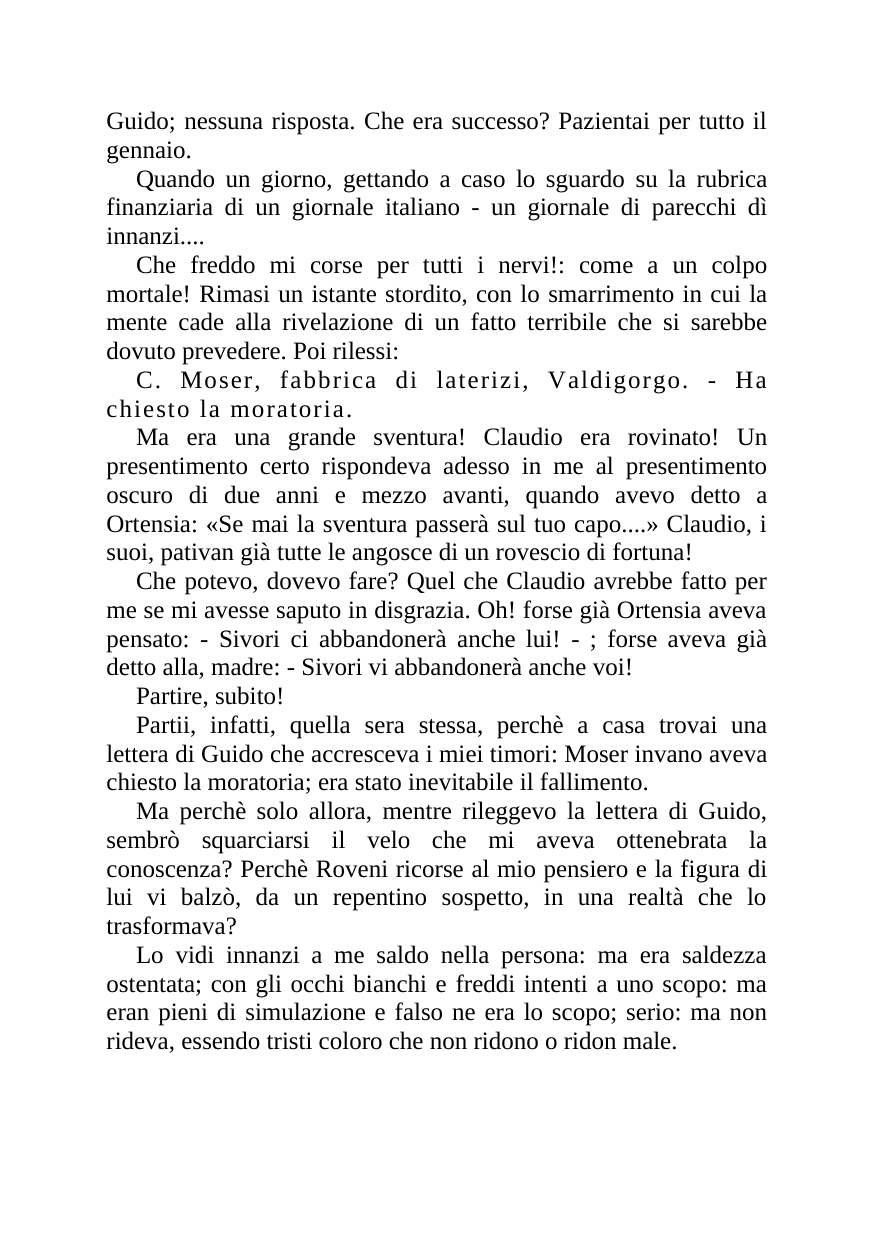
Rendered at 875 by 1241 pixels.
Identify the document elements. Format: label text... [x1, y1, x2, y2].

text Quando un giorno, gettando a caso lo sguardo su la rubrica finanziaria di un giornale italiano - un giornale di parecchi dì innanzi.... [106, 164, 768, 250]
text Ma era una grande sventura! Claudio era rovinato! Un presentimento certo rispondeva adesso in me al presentimento oscuro di due anni e mezzo avanti, quando avevo detto a Ortensia: «Se mai la sventura passerà sul tuo capo....» Claudio, i suoi, pativan già tutte le angosce di un rovescio di fortuna! [106, 422, 768, 566]
text Ma perchè solo allora, mentre rileggevo la lettera di Guido, sembrò squarciarsi il velo che mi aveva ottenebrata la conoscenza? Perchè Roveni ricorse al mio pensiero e la figura di lui vi balzò, da un repentino sospetto, in una realtà che lo trasformava? [106, 796, 768, 940]
text Guido; nessuna risposta. Che era successo? Pazientai per tutto il gennaio. [106, 106, 768, 164]
text Partii, infatti, quella sera stessa, perchè a casa trovai una lettera di Guido che accresceva i miei timori: Moser invano aveva chiesto la moratoria; era stato inevitabile il fallimento. [106, 710, 768, 796]
text C. Moser, fabbrica di laterizi, Valdigorgo. - Ha chiesto la moratoria. [106, 365, 768, 422]
text Partire, subito! [106, 681, 768, 710]
text Che freddo mi corse per tutti i nervi!: come a un colpo mortale! Rimasi un istante stordito, con lo smarrimento in cui la mente cade alla rivelazione di un fatto terribile che si sarebbe dovuto prevedere. Poi rilessi: [106, 250, 768, 365]
text Che potevo, dovevo fare? Quel che Claudio avrebbe fatto per me se mi avesse saputo in disgrazia. Oh! forse già Ortensia aveva pensato: - Sivori ci abbandonerà anche lui! - ; forse aveva già detto alla, madre: - Sivori vi abbandonerà anche voi! [106, 566, 768, 681]
text Lo vidi innanzi a me saldo nella persona: ma era saldezza ostentata; con gli occhi bianchi e freddi intenti a uno scopo: ma eran pieni di simulazione e falso ne era lo scopo; serio: ma non rideva, essendo tristi coloro che non ridono o ridon male. [106, 940, 768, 1055]
